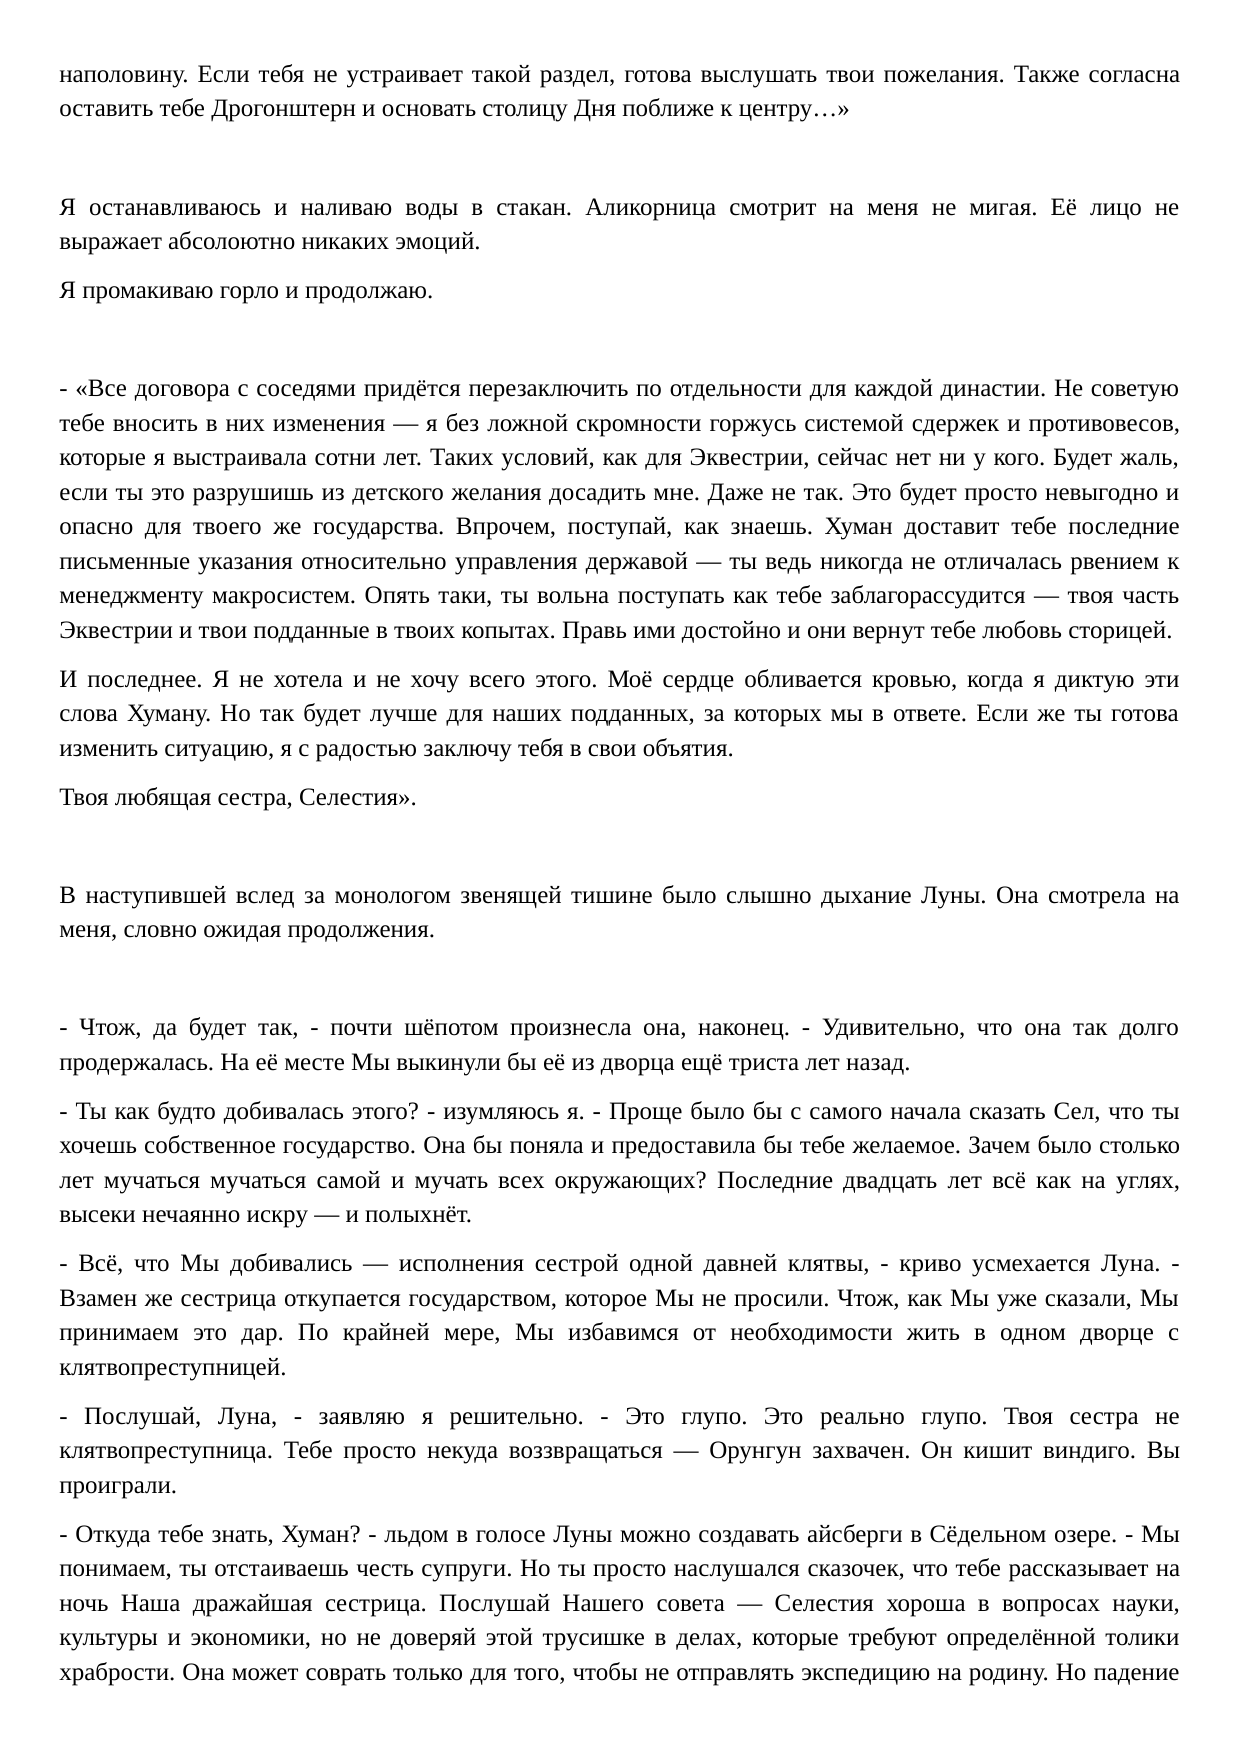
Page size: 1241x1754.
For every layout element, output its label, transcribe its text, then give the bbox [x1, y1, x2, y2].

text Я промакиваю горло и продолжаю. [59, 275, 1181, 304]
text И последнее. Я не хотела и не хочу всего этого. Моё сердце обливается кровью, когда я диктую эти слова Хуману. Но так будет лучше для наших подданных, за которых мы в ответе. Если же ты готова изменить ситуацию, я с радостью заключу тебя в свои объятия. [59, 664, 1181, 761]
text - Чтож, да будет так, - почти шёпотом произнесла она, наконец. - Удивительно, что она так долго продержалась. На её месте Мы выкинули бы её из дворца ещё триста лет назад. [59, 1012, 1181, 1076]
text В наступившей вслед за монологом звенящей тишине было слышно дыхание Луны. Она смотрела на меня, словно ожидая продолжения. [59, 880, 1181, 943]
text - Всё, что Мы добивались — исполнения сестрой одной давней клятвы, - криво усмехается Луна. - Взамен же сестрица откупается государством, которое Мы не просили. Чтож, как Мы уже сказали, Мы принимаем это дар. По крайней мере, Мы избавимся от необходимости жить в одном дворце с клятвопреступницей. [59, 1248, 1181, 1381]
text Я останавливаюсь и наливаю воды в стакан. Аликорница смотрит на меня не мигая. Её лицо не выражает абсолоютно никаких эмоций. [59, 192, 1181, 255]
text - Ты как будто добивалась этого? - изумляюсь я. - Проще было бы с самого начала сказать Сел, что ты хочешь собственное государство. Она бы поняла и предоставила бы тебе желаемое. Зачем было столько лет мучаться мучаться самой и мучать всех окружающих? Последние двадцать лет всё как на углях, высеки нечаянно искру — и полыхнёт. [59, 1096, 1181, 1228]
text наполовину. Если тебя не устраивает такой раздел, готова выслушать твои пожелания. Также согласна оставить тебе Дрогонштерн и основать столицу Дня поближе к центру…» [59, 59, 1181, 122]
text - Послушай, Луна, - заявляю я решительно. - Это глупо. Это реально глупо. Твоя сестра не клятвопреступница. Тебе просто некуда воззвращаться — Орунгун захвачен. Он кишит виндиго. Вы проиграли. [59, 1401, 1181, 1499]
text - Откуда тебе знать, Хуман? - льдом в голосе Луны можно создавать айсберги в Сёдельном озере. - Мы понимаем, ты отстаиваешь честь супруги. Но ты просто наслушался сказочек, что тебе рассказывает на ночь Наша дражайшая сестрица. Послушай Нашего совета — Селестия хороша в вопросах науки, культуры и экономики, но не доверяй этой трусишке в делах, которые требуют определённой толики храбрости. Она может соврать только для того, чтобы не отправлять экспедицию на родину. Но падение [59, 1519, 1181, 1686]
text Твоя любящая сестра, Селестия». [59, 782, 1181, 811]
text - «Все договора с соседями придётся перезаключить по отдельности для каждой династии. Не советую тебе вносить в них изменения — я без ложной скромности горжусь системой сдержек и противовесов, которые я выстраивала сотни лет. Таких условий, как для Эквестрии, сейчас нет ни у кого. Будет жаль, если ты это разрушишь из детского желания досадить мне. Даже не так. Это будет просто невыгодно и опасно для твоего же государства. Впрочем, поступай, как знаешь. Хуман доставит тебе последние письменные указания относительно управления державой — ты ведь никогда не отличалась рвением к менеджменту макросистем. Опять таки, ты вольна поступать как тебе заблагорассудится — твоя часть Эквестрии и твои подданные в твоих копытах. Правь ими достойно и они вернут тебе любовь сторицей. [59, 373, 1181, 643]
